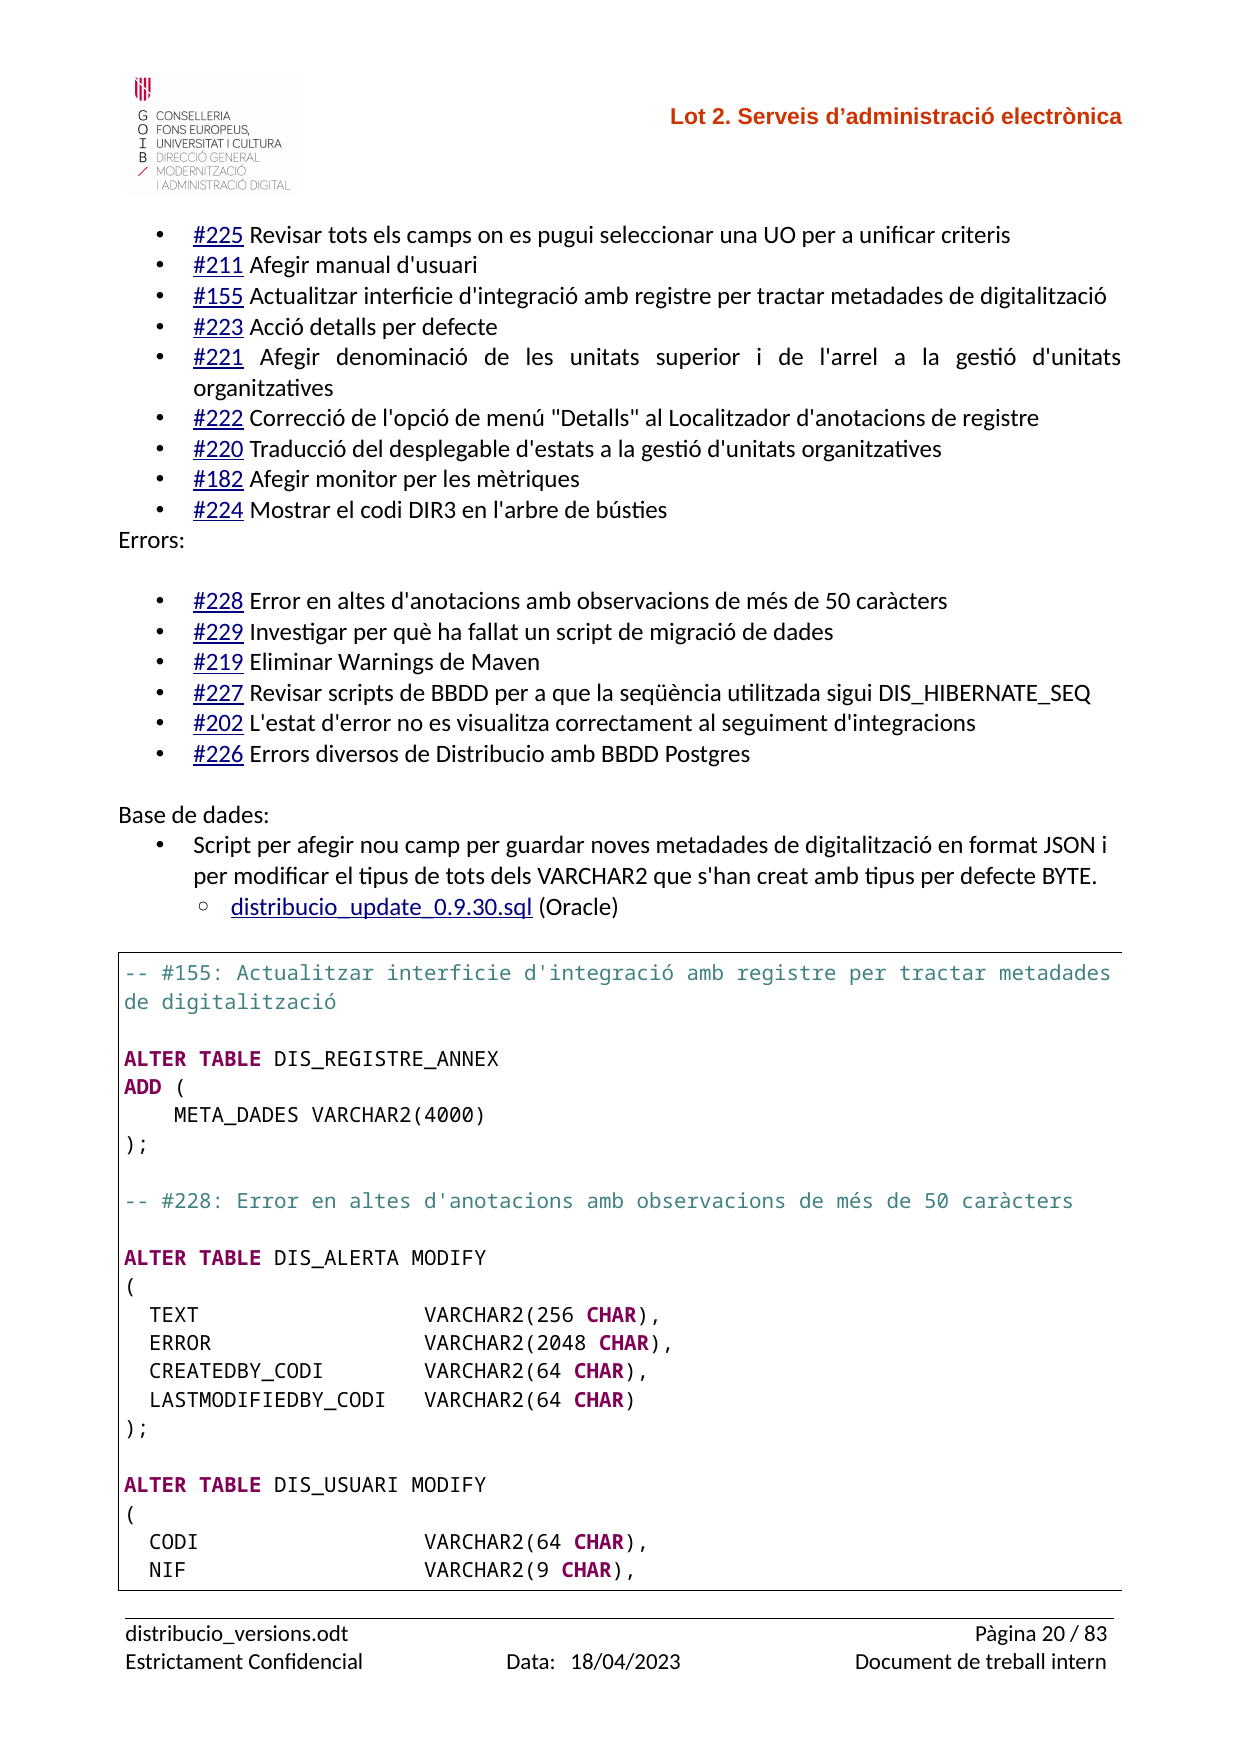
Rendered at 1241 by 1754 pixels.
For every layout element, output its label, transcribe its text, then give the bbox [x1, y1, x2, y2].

text Errors: [118, 524, 1122, 555]
list #222 Correcció de l'opció de menú "Detalls" al Localitzador d'anotacions de registre [156, 402, 1122, 433]
list #223 Acció detalls per defecte [156, 311, 1122, 341]
list #202 L'estat d'error no es visualitza correctament al seguiment d'integracions [156, 707, 1122, 738]
list #224 Mostrar el codi DIR3 en l'arbre de bústies [156, 494, 1122, 524]
list #221 Afegir denominació de les unitats superior i de l'arrel a la gestió d'unitats organitzatives [156, 341, 1122, 402]
list #220 Traducció del desplegable d'estats a la gestió d'unitats organitzatives [156, 433, 1122, 463]
list #228 Error en altes d'anotacions amb observacions de més de 50 caràcters [156, 585, 1122, 616]
list #227 Revisar scripts de BBDD per a que la seqüència utilitzada sigui DIS_HIBERNATE_SEQ [156, 677, 1122, 707]
list #219 Eliminar Warnings de Maven [156, 646, 1122, 677]
list #225 Revisar tots els camps on es pugui seleccionar una UO per a unificar criteris [156, 219, 1122, 250]
text Base de dades: [118, 799, 1122, 829]
list #229 Investigar per què ha fallat un script de migració de dades [156, 616, 1122, 646]
list #211 Afegir manual d'usuari [156, 250, 1122, 280]
list distribucio_update_0.9.30.sql (Oracle) [193, 891, 1122, 921]
list #182 Afegir monitor per les mètriques [156, 463, 1122, 494]
picture [126, 70, 299, 197]
list Script per afegir nou camp per guardar noves metadades de digitalització en format JSON i per modificar el tipus de tots dels VARCHAR2 que s'han creat amb tipus per defecte BYTE. [156, 829, 1122, 891]
table_header -- #155: Actualitzar interficie d'integració amb registre per tractar metadades de digitalització ALTER TABLE DIS_REGISTRE_ANNEX ADD ( META_DADES VARCHAR2(4000) ); -- #228: Error en altes d'anotacions amb observacions de més de 50 caràcters ALTER TABLE DIS_ALERTA MODIFY ( TEXT VARCHAR2(256 CHAR), ERROR VARCHAR2(2048 CHAR), CREATEDBY_CODI VARCHAR2(64 CHAR), LASTMODIFIEDBY_CODI VARCHAR2(64 CHAR) ); ALTER TABLE DIS_USUARI MODIFY ( CODI VARCHAR2(64 CHAR), NIF VARCHAR2(9 CHAR), [119, 953, 1122, 1590]
list #226 Errors diversos de Distribucio amb BBDD Postgres [156, 738, 1122, 768]
list #155 Actualitzar interficie d'integració amb registre per tractar metadades de digitalització [156, 280, 1122, 311]
